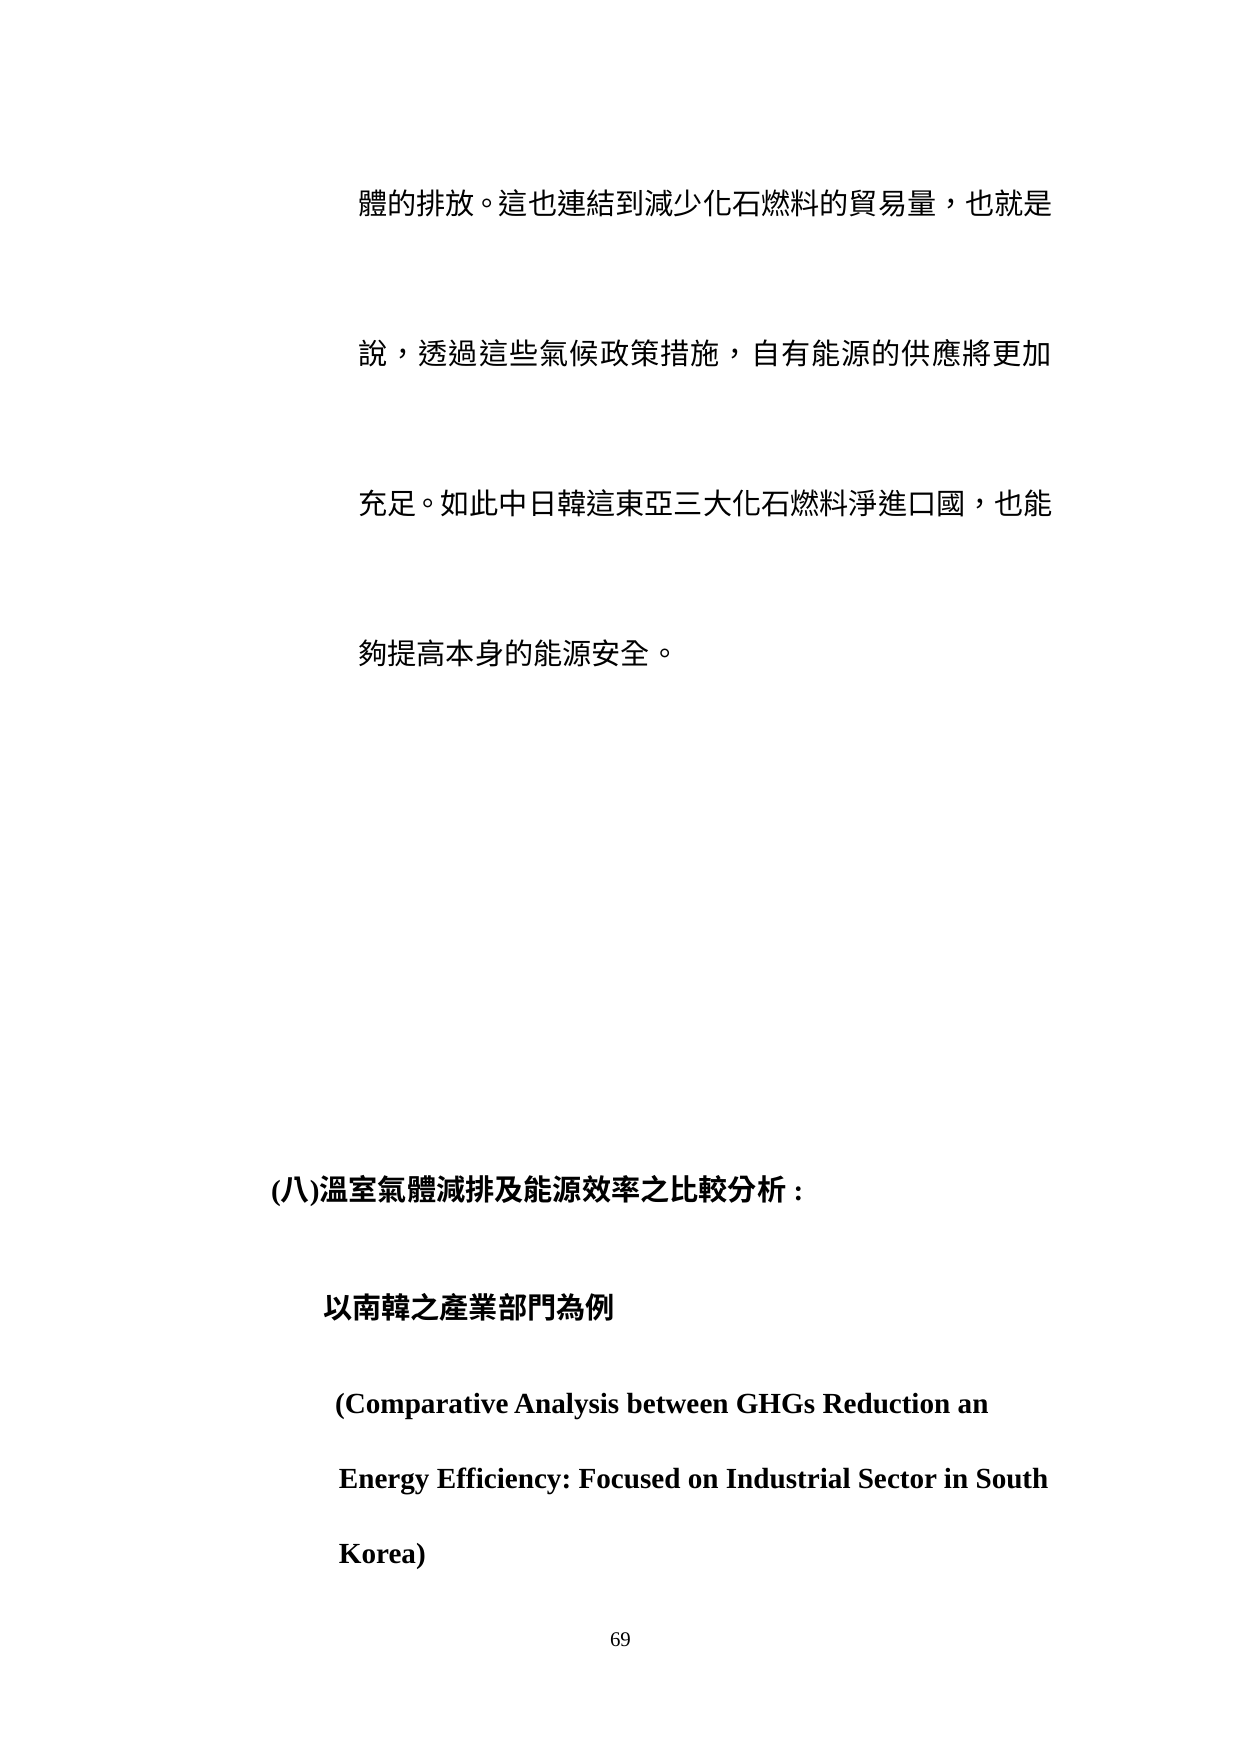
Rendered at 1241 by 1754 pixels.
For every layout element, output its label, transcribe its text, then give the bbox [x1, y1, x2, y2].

text 以南韓之產業部門為例 [308, 1268, 1053, 1343]
text 體的排放。這也連結到減少化石燃料的貿易量，也就是說，透過這些氣候政策措施，自有能源的供應將更加充足。如此中日韓這東亞三大化石燃料淨進口國，也能夠提高本身的能源安全。 [358, 164, 1053, 689]
text (Comparative Analysis between GHGs Reduction an Energy Efficiency: Focused on Industrial Sector in South Korea) [335, 1385, 1053, 1573]
text (八)溫室氣體減排及能源效率之比較分析 : [271, 1151, 1053, 1226]
